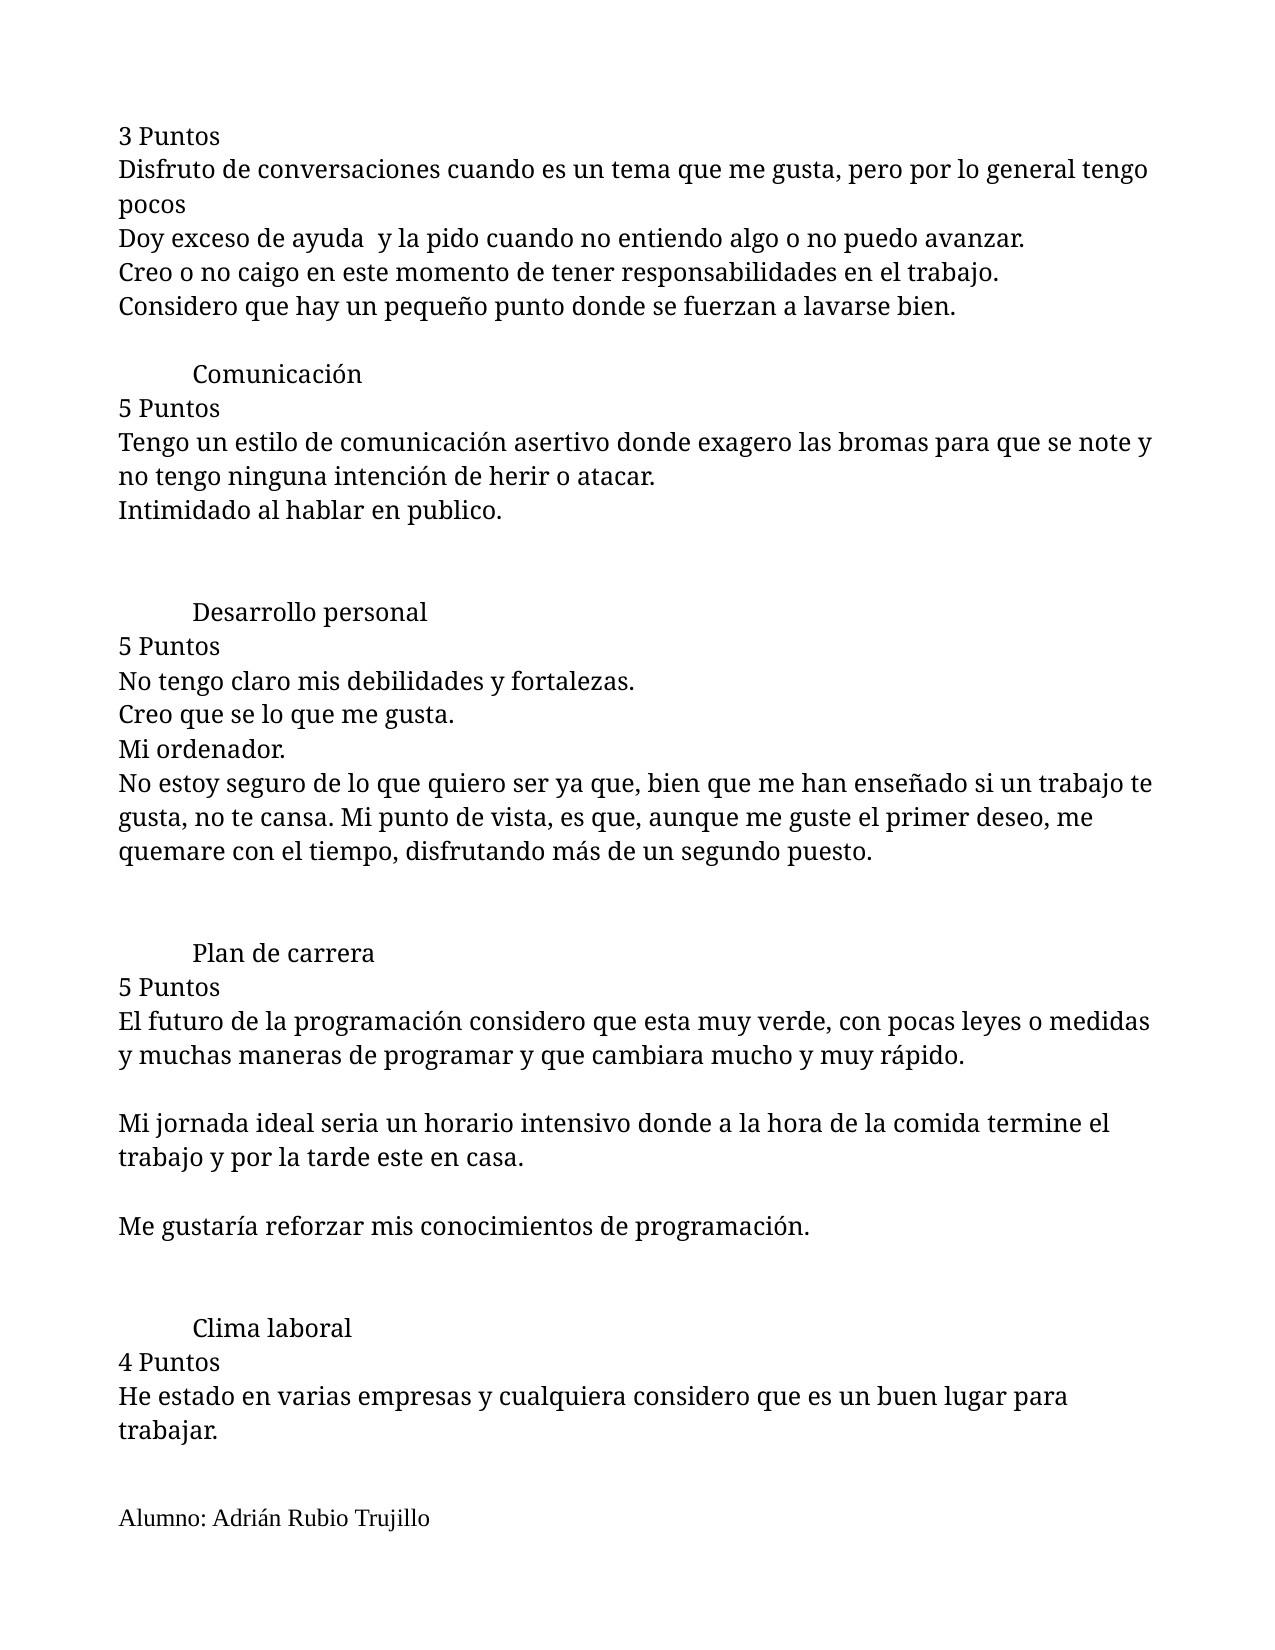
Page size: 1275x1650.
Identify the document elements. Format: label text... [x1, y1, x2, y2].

text Comunicación [118, 357, 1157, 391]
text Doy exceso de ayuda y la pido cuando no entiendo algo o no puedo avanzar. [118, 220, 1157, 254]
text 4 Puntos [118, 1344, 1157, 1378]
text El futuro de la programación considero que esta muy verde, con pocas leyes o medidas y muchas maneras de programar y que cambiara mucho y muy rápido. [118, 1004, 1157, 1072]
text Disfruto de conversaciones cuando es un tema que me gusta, pero por lo general tengo pocos [118, 152, 1157, 220]
text Desarrollo personal [118, 595, 1157, 629]
text 5 Puntos [118, 629, 1157, 663]
text Me gustaría reforzar mis conocimientos de programación. [118, 1208, 1157, 1242]
text Intimidado al hablar en publico. [118, 493, 1157, 527]
text 3 Puntos [118, 118, 1157, 152]
text He estado en varias empresas y cualquiera considero que es un buen lugar para trabajar. [118, 1378, 1157, 1447]
text Creo que se lo que me gusta. [118, 697, 1157, 731]
text Clima laboral [118, 1310, 1157, 1344]
text Creo o no caigo en este momento de tener responsabilidades en el trabajo. [118, 254, 1157, 288]
text No estoy seguro de lo que quiero ser ya que, bien que me han enseñado si un trabajo te gusta, no te cansa. Mi punto de vista, es que, aunque me guste el primer deseo, me quemare con el tiempo, disfrutando más de un segundo puesto. [118, 765, 1157, 867]
text Tengo un estilo de comunicación asertivo donde exagero las bromas para que se note y no tengo ninguna intención de herir o atacar. [118, 425, 1157, 493]
text 5 Puntos [118, 391, 1157, 425]
text 5 Puntos [118, 970, 1157, 1004]
text No tengo claro mis debilidades y fortalezas. [118, 663, 1157, 697]
text Considero que hay un pequeño punto donde se fuerzan a lavarse bien. [118, 288, 1157, 322]
text Plan de carrera [118, 936, 1157, 970]
text Mi ordenador. [118, 731, 1157, 765]
text Mi jornada ideal seria un horario intensivo donde a la hora de la comida termine el trabajo y por la tarde este en casa. [118, 1106, 1157, 1174]
